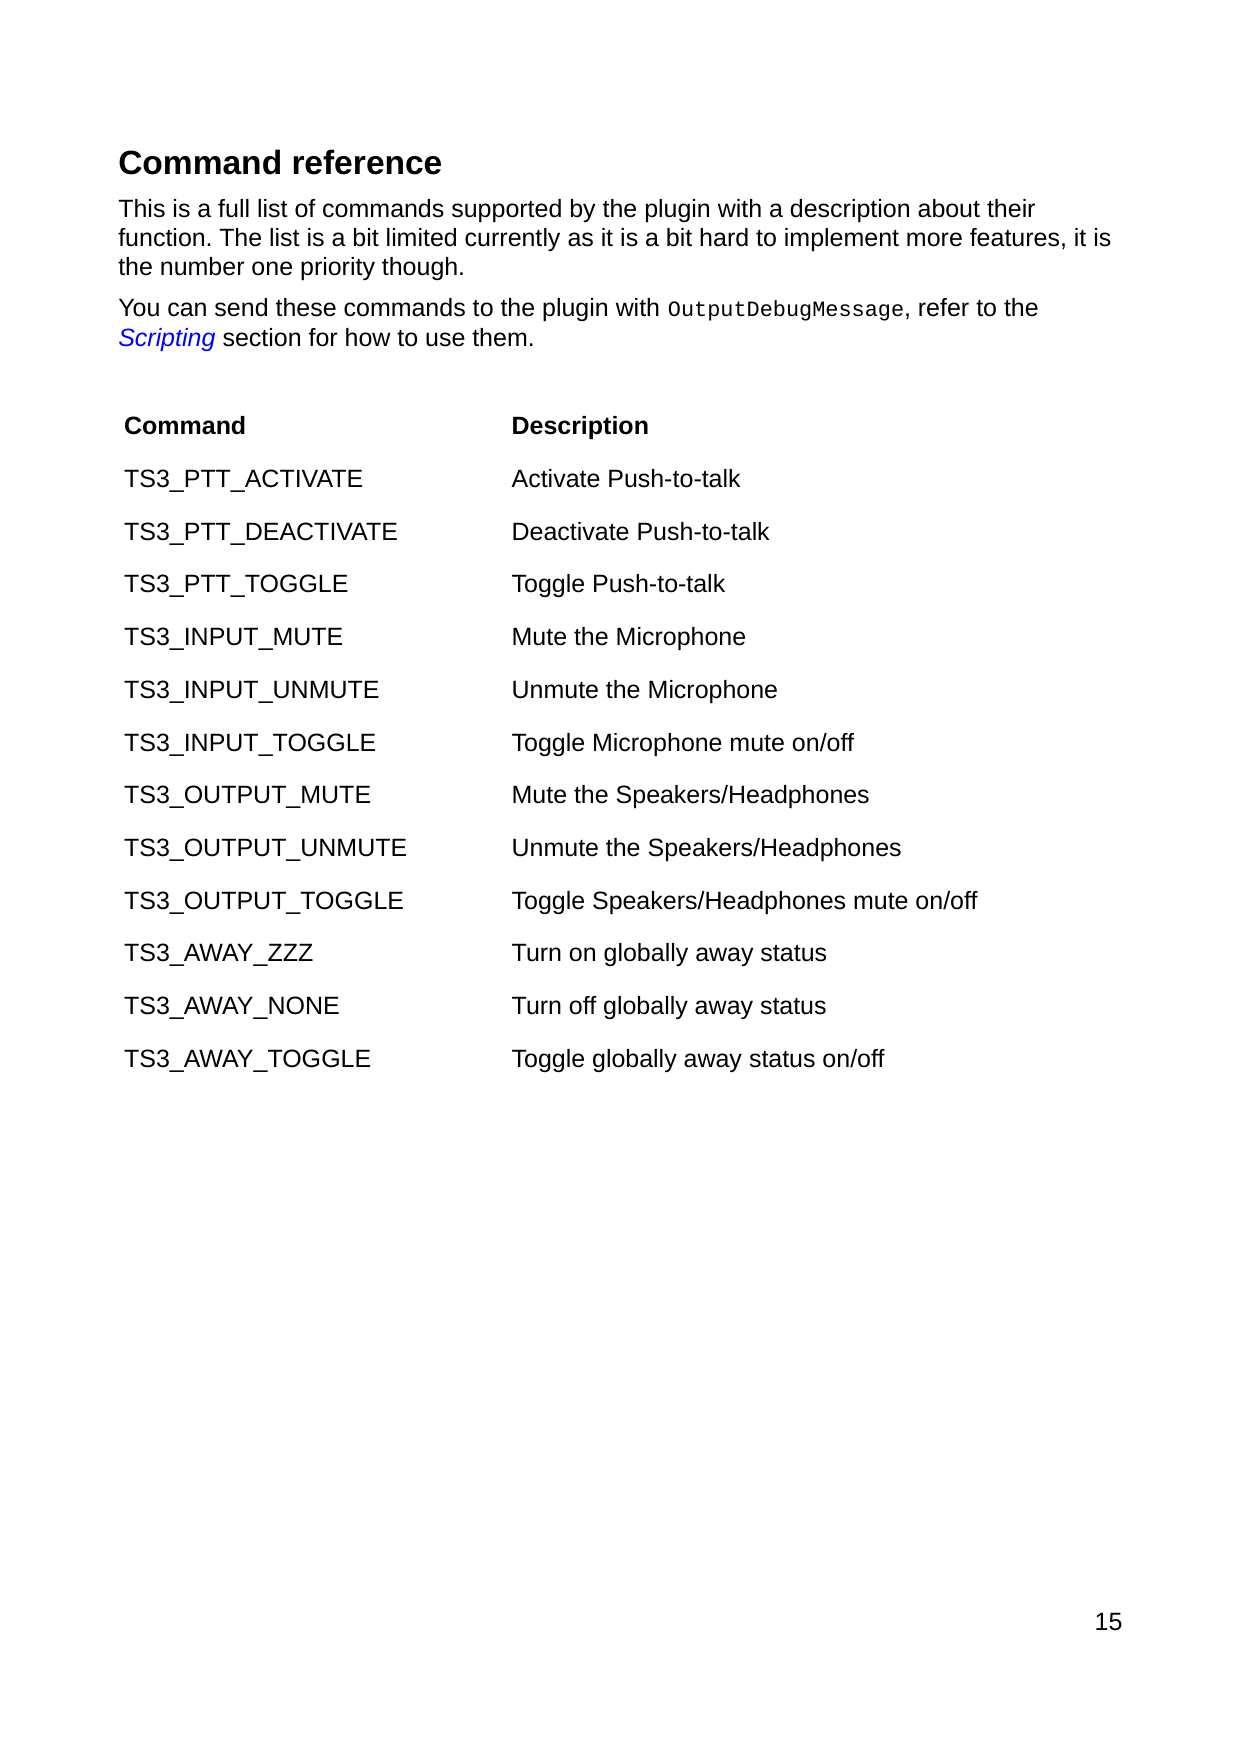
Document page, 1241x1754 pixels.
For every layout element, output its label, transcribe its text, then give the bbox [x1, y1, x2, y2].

table_cell Toggle Push-to-talk [506, 564, 1123, 616]
table_cell TS3_OUTPUT_MUTE [118, 775, 506, 827]
table_header Description [506, 406, 1123, 458]
table_cell TS3_PTT_ACTIVATE [118, 458, 506, 511]
table_cell TS3_AWAY_TOGGLE [118, 1038, 506, 1091]
table_cell Unmute the Microphone [506, 669, 1123, 722]
table_cell TS3_OUTPUT_UNMUTE [118, 827, 506, 880]
table_cell Toggle Microphone mute on/off [506, 722, 1123, 774]
table_cell TS3_INPUT_TOGGLE [118, 722, 506, 774]
table_header Command [118, 406, 506, 458]
table_cell Mute the Speakers/Headphones [506, 775, 1123, 827]
subtitle Command reference [118, 143, 1122, 182]
table_cell Turn off globally away status [506, 985, 1123, 1038]
table_cell TS3_INPUT_MUTE [118, 616, 506, 669]
table_cell Toggle globally away status on/off [506, 1038, 1123, 1091]
table_cell Deactivate Push-to-talk [506, 511, 1123, 564]
table_cell TS3_AWAY_NONE [118, 985, 506, 1038]
text This is a full list of commands supported by the plugin with a description about their function. The list is a bit limited currently as it is a bit hard to implement more features, it is the number one priority though. [118, 194, 1122, 281]
table_cell Turn on globally away status [506, 933, 1123, 985]
text You can send these commands to the plugin with OutputDebugMessage, refer to the Scripting section for how to use them. [118, 293, 1122, 352]
table_cell TS3_INPUT_UNMUTE [118, 669, 506, 722]
table_cell TS3_AWAY_ZZZ [118, 933, 506, 985]
table_cell Mute the Microphone [506, 616, 1123, 669]
table_cell TS3_OUTPUT_TOGGLE [118, 880, 506, 933]
table_cell TS3_PTT_DEACTIVATE [118, 511, 506, 564]
table_cell Toggle Speakers/Headphones mute on/off [506, 880, 1123, 933]
table_cell Activate Push-to-talk [506, 458, 1123, 511]
table_cell Unmute the Speakers/Headphones [506, 827, 1123, 880]
table_cell TS3_PTT_TOGGLE [118, 564, 506, 616]
